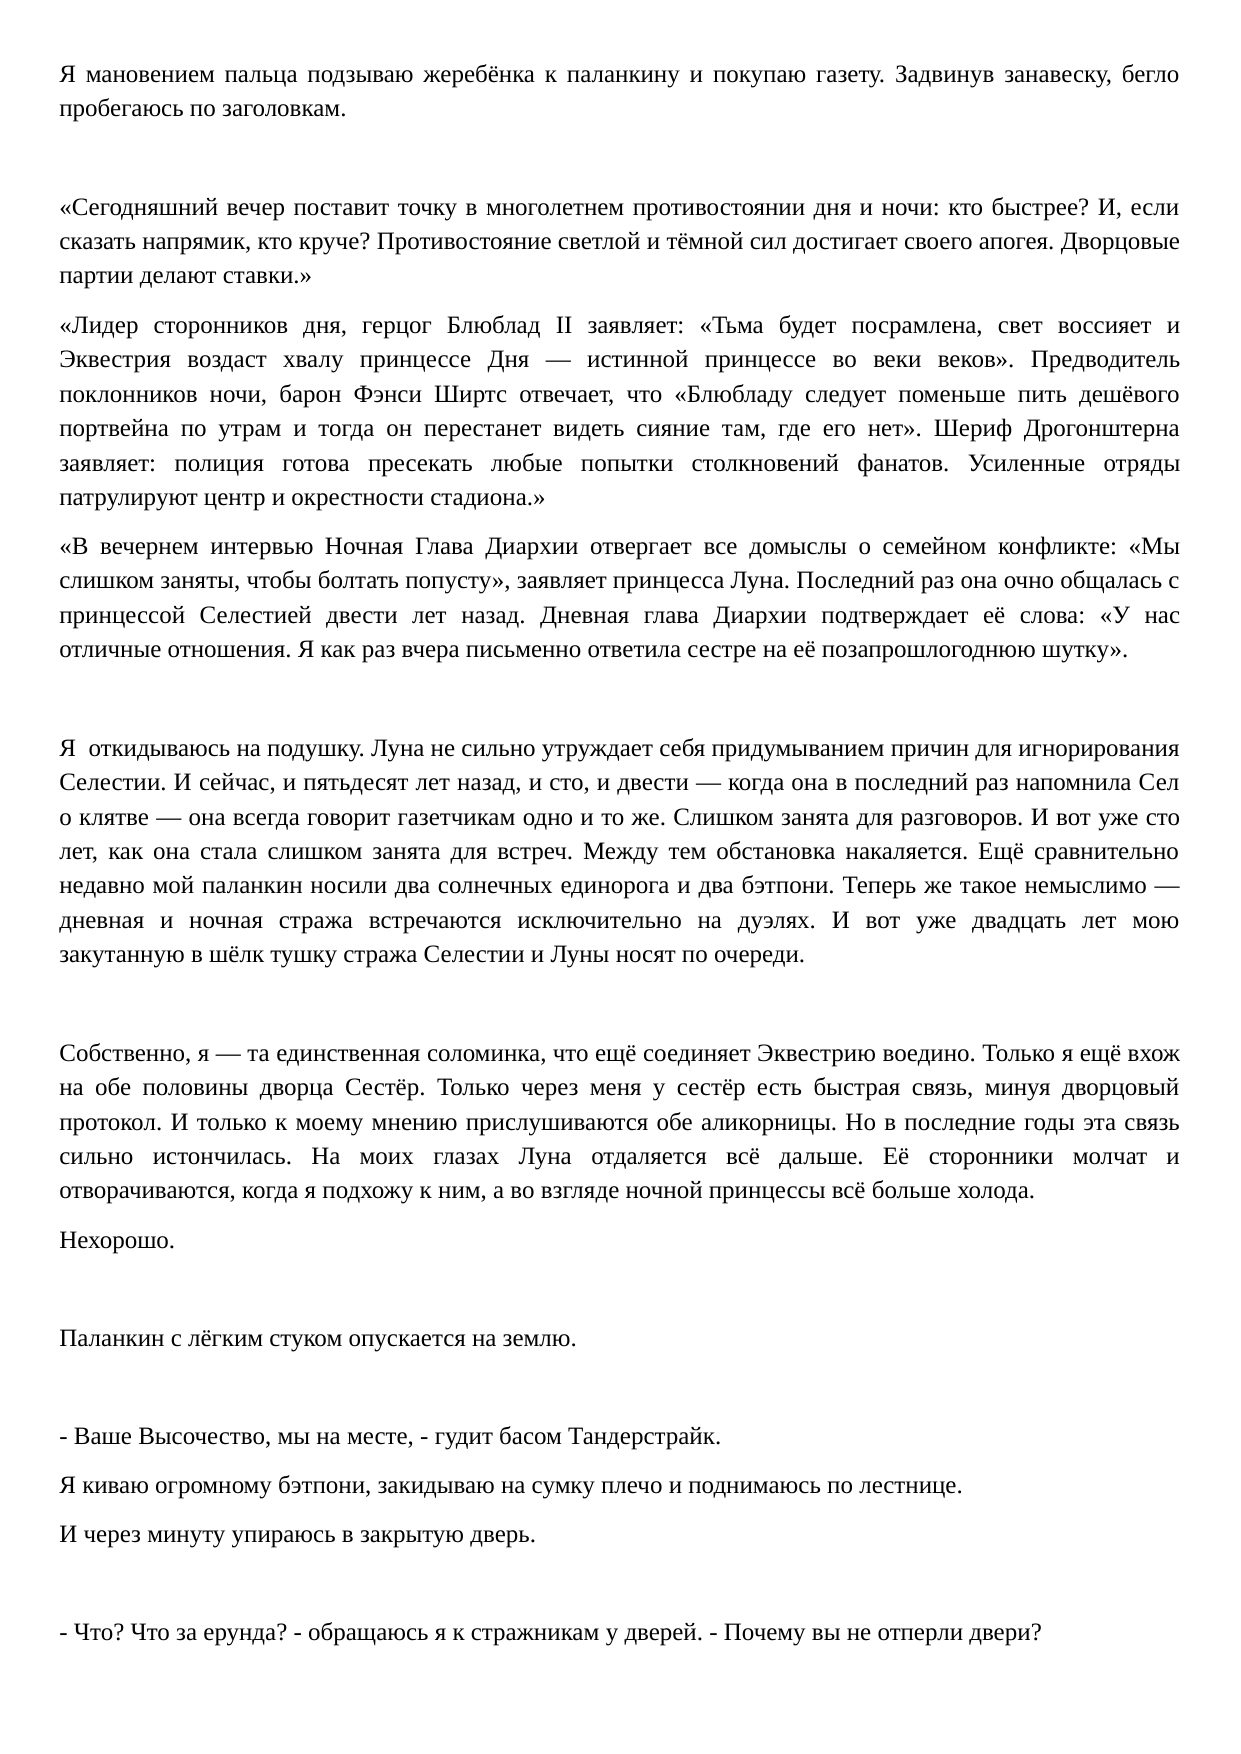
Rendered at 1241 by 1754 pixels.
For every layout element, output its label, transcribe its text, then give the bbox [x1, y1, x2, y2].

text «Сегодняшний вечер поставит точку в многолетнем противостоянии дня и ночи: кто быстрее? И, если сказать напрямик, кто круче? Противостояние светлой и тёмной сил достигает своего апогея. Дворцовые партии делают ставки.» [59, 192, 1181, 289]
text Я откидываюсь на подушку. Луна не сильно утруждает себя придумыванием причин для игнорирования Селестии. И сейчас, и пятьдесят лет назад, и сто, и двести — когда она в последний раз напомнила Сел о клятве — она всегда говорит газетчикам одно и то же. Слишком занята для разговоров. И вот уже сто лет, как она стала слишком занята для встреч. Между тем обстановка накаляется. Ещё сравнительно недавно мой паланкин носили два солнечных единорога и два бэтпони. Теперь же такое немыслимо — дневная и ночная стража встречаются исключительно на дуэлях. И вот уже двадцать лет мою закутанную в шёлк тушку стража Селестии и Луны носят по очереди. [59, 733, 1181, 968]
text Я мановением пальца подзываю жеребёнка к паланкину и покупаю газету. Задвинув занавеску, бегло пробегаюсь по заголовкам. [59, 59, 1181, 122]
text Я киваю огромному бэтпони, закидываю на сумку плечо и поднимаюсь по лестнице. [59, 1470, 1181, 1499]
text И через минуту упираюсь в закрытую дверь. [59, 1519, 1181, 1548]
text - Ваше Высочество, мы на месте, - гудит басом Тандерстрайк. [59, 1421, 1181, 1450]
text Собственно, я — та единственная соломинка, что ещё соединяет Эквестрию воедино. Только я ещё вхож на обе половины дворца Сестёр. Только через меня у сестёр есть быстрая связь, минуя дворцовый протокол. И только к моему мнению прислушиваются обе аликорницы. Но в последние годы эта связь сильно истончилась. На моих глазах Луна отдаляется всё дальше. Её сторонники молчат и отворачиваются, когда я подхожу к ним, а во взгляде ночной принцессы всё больше холода. [59, 1038, 1181, 1204]
text Паланкин с лёгким стуком опускается на землю. [59, 1323, 1181, 1352]
text - Что? Что за ерунда? - обращаюсь я к стражникам у дверей. - Почему вы не отперли двери? [59, 1617, 1181, 1646]
text «В вечернем интервью Ночная Глава Диархии отвергает все домыслы о семейном конфликте: «Мы слишком заняты, чтобы болтать попусту», заявляет принцесса Луна. Последний раз она очно общалась с принцессой Селестией двести лет назад. Дневная глава Диархии подтверждает её слова: «У нас отличные отношения. Я как раз вчера письменно ответила сестре на её позапрошлогоднюю шутку». [59, 531, 1181, 663]
text Нехорошо. [59, 1225, 1181, 1253]
text «Лидер сторонников дня, герцог Блюблад II заявляет: «Тьма будет посрамлена, свет воссияет и Эквестрия воздаст хвалу принцессе Дня — истинной принцессе во веки веков». Предводитель поклонников ночи, барон Фэнси Ширтс отвечает, что «Блюбладу следует поменьше пить дешёвого портвейна по утрам и тогда он перестанет видеть сияние там, где его нет». Шериф Дрогонштерна заявляет: полиция готова пресекать любые попытки столкновений фанатов. Усиленные отряды патрулируют центр и окрестности стадиона.» [59, 310, 1181, 511]
